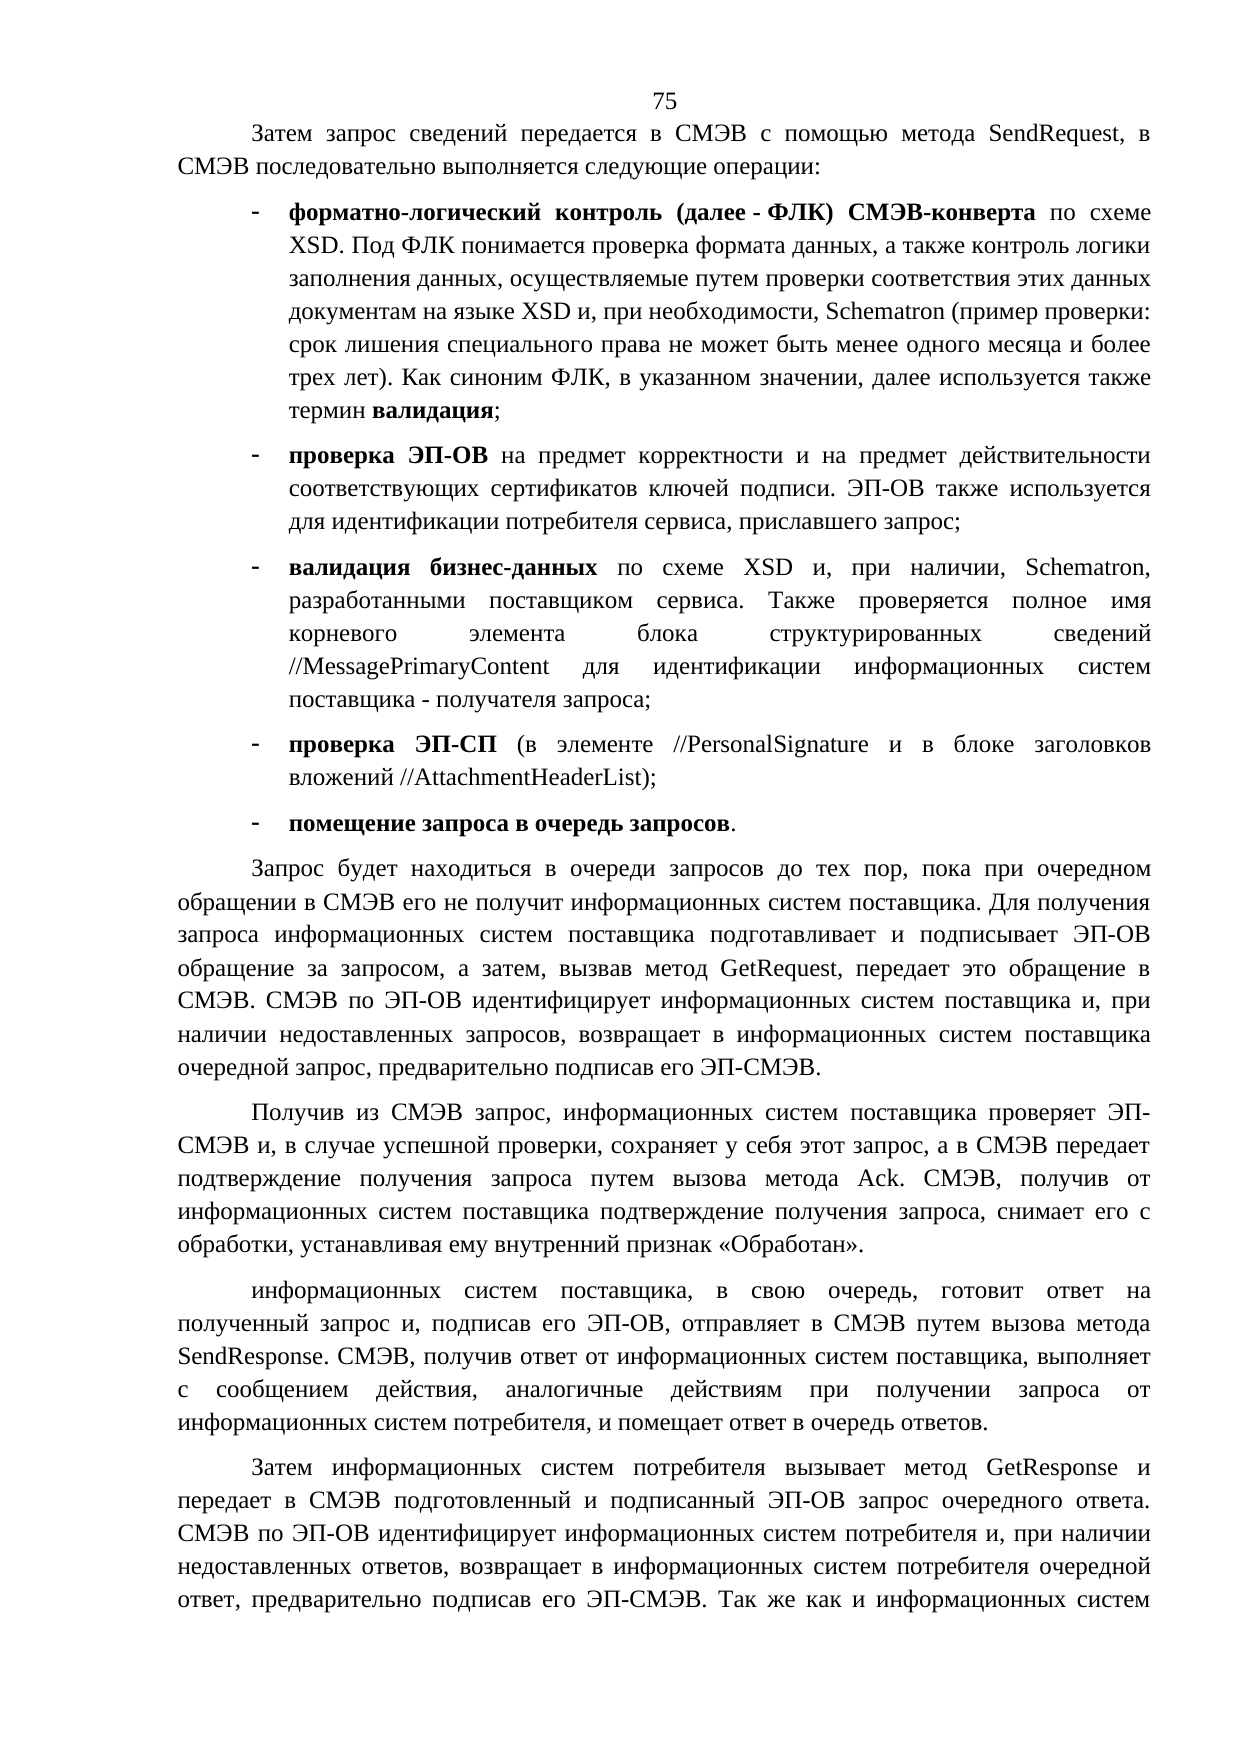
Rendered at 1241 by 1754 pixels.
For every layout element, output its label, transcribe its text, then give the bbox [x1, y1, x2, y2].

text Затем информационных систем потребителя вызывает метод GetResponse и передает в СМЭВ подготовленный и подписанный ЭП-ОВ запрос очередного ответа. СМЭВ по ЭП-ОВ идентифицирует информационных систем потребителя и, при наличии недоставленных ответов, возвращает в информационных систем потребителя очередной ответ, предварительно подписав его ЭП-СМЭВ. Так же как и информационных систем [177, 1452, 1152, 1613]
text Затем запрос сведений передается в СМЭВ с помощью метода SendRequest, в СМЭВ последовательно выполняется следующие операции: [177, 118, 1152, 180]
list валидация бизнес-данных по схеме XSD и, при наличии, Schematron, разработанными поставщиком сервиса. Также проверяется полное имя корневого элемента блока структурированных сведений //MessagePrimaryContent для идентификации информационных систем поставщика - получателя запроса; [251, 552, 1152, 713]
text Запрос будет находиться в очереди запросов до тех пор, пока при очередном обращении в СМЭВ его не получит информационных систем поставщика. Для получения запроса информационных систем поставщика подготавливает и подписывает ЭП-ОВ обращение за запросом, а затем, вызвав метод GetRequest, передает это обращение в СМЭВ. СМЭВ по ЭП-ОВ идентифицирует информационных систем поставщика и, при наличии недоставленных запросов, возвращает в информационных систем поставщика очередной запрос, предварительно подписав его ЭП-СМЭВ. [177, 853, 1152, 1080]
text информационных систем поставщика, в свою очередь, готовит ответ на полученный запрос и, подписав его ЭП-ОВ, отправляет в СМЭВ путем вызова метода SendResponse. СМЭВ, получив ответ от информационных систем поставщика, выполняет с сообщением действия, аналогичные действиям при получении запроса от информационных систем потребителя, и помещает ответ в очередь ответов. [177, 1275, 1152, 1436]
list помещение запроса в очередь запросов. [251, 808, 1152, 837]
list проверка ЭП-СП (в элементе //PersonalSignature и в блоке заголовков вложений //AttachmentHeaderList); [251, 729, 1152, 791]
text Получив из СМЭВ запрос, информационных систем поставщика проверяет ЭП-СМЭВ и, в случае успешной проверки, сохраняет у себя этот запрос, а в СМЭВ передает подтверждение получения запроса путем вызова метода Ack. СМЭВ, получив от информационных систем поставщика подтверждение получения запроса, снимает его с обработки, устанавливая ему внутренний признак «Обработан». [177, 1097, 1152, 1258]
list проверка ЭП-ОВ на предмет корректности и на предмет действительности соответствующих сертификатов ключей подписи. ЭП-ОВ также используется для идентификации потребителя сервиса, приславшего запрос; [251, 440, 1152, 535]
list форматно-логический контроль (далее - ФЛК) СМЭВ-конверта по схеме XSD. Под ФЛК понимается проверка формата данных, а также контроль логики заполнения данных, осуществляемые путем проверки соответствия этих данных документам на языке XSD и, при необходимости, Schematron (пример проверки: срок лишения специального права не может быть менее одного месяца и более трех лет). Как синоним ФЛК, в указанном значении, далее используется также термин валидация; [251, 197, 1152, 423]
